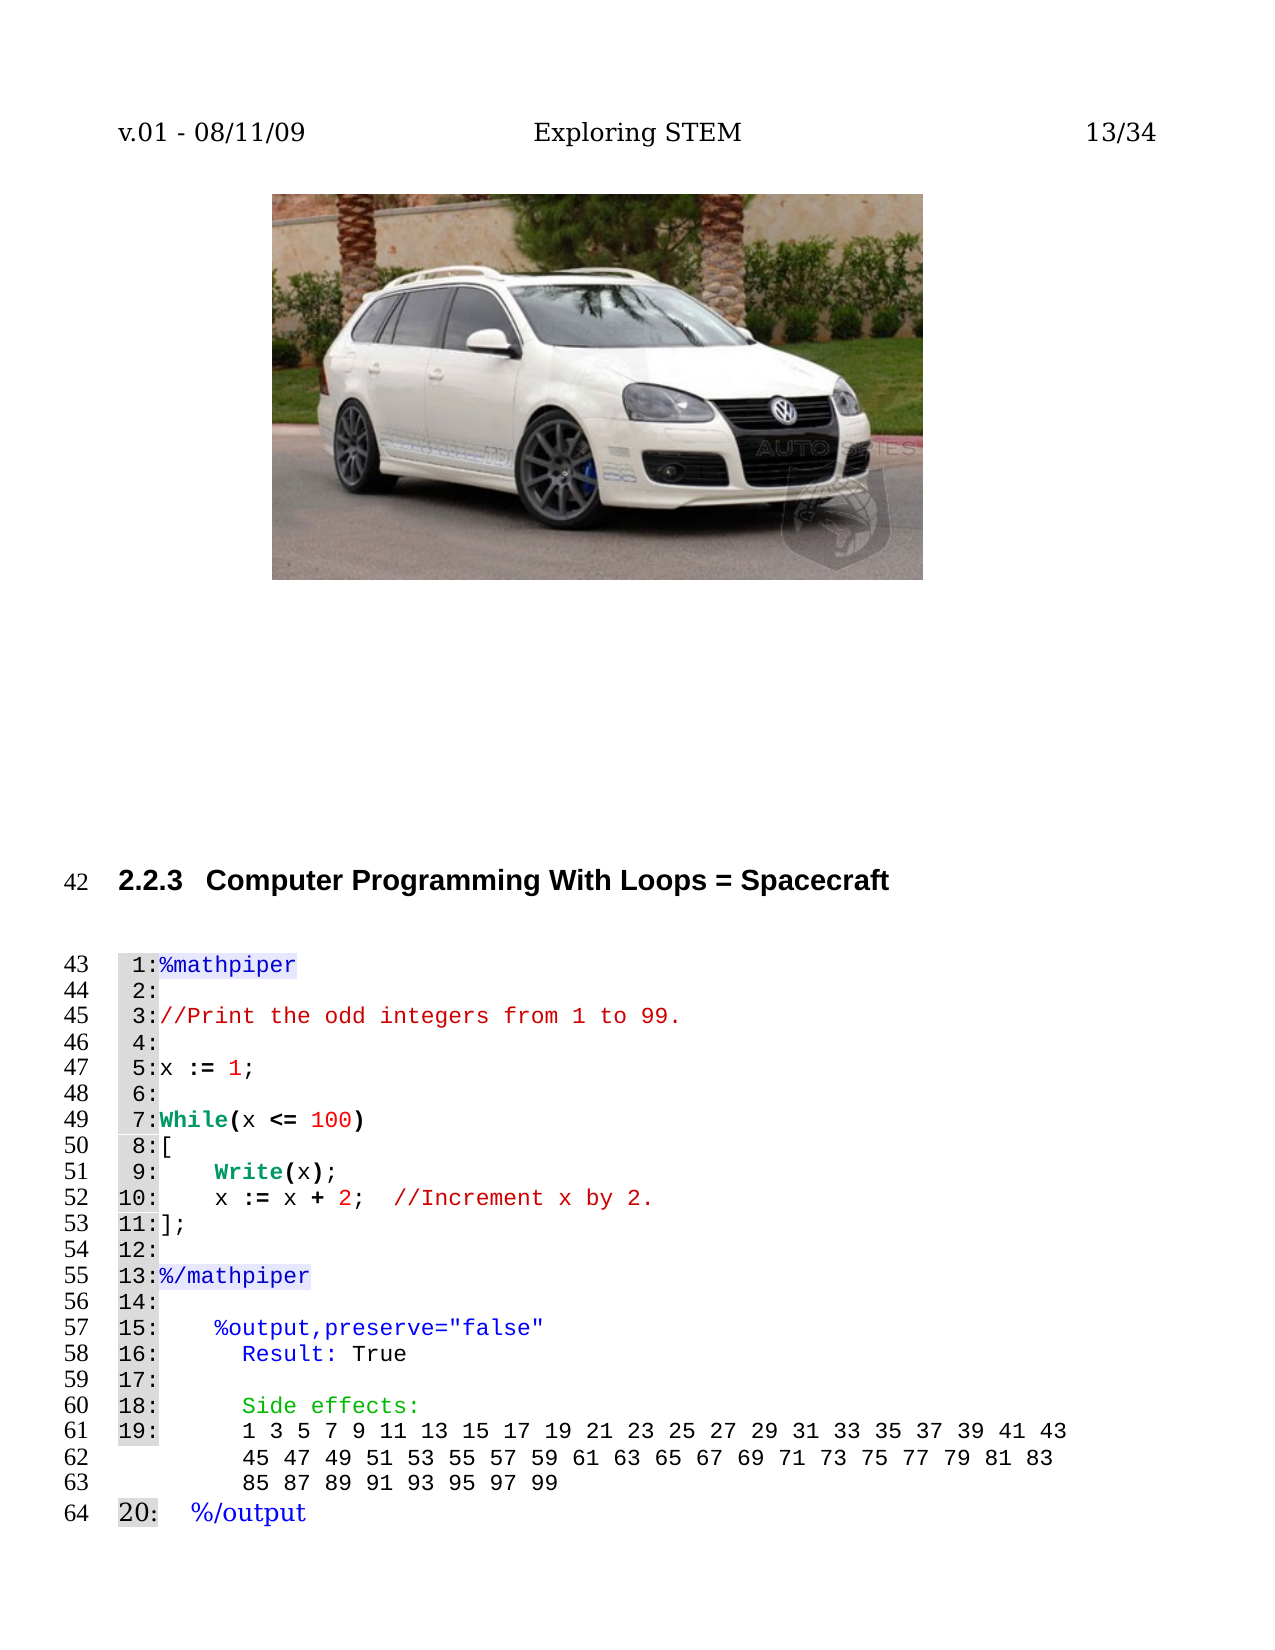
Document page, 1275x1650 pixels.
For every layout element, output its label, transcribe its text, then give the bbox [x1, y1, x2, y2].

text 2: [118, 979, 1157, 1005]
text 45 47 49 51 53 55 57 59 61 63 65 67 69 71 73 75 77 79 81 83 [118, 1446, 1157, 1472]
text 16: Result: True [118, 1342, 1157, 1368]
text 5:x := 1; [118, 1057, 1157, 1083]
text 14: [118, 1290, 1157, 1316]
text 8:[ [118, 1134, 1157, 1161]
text 10: x := x + 2; //Increment x by 2. [118, 1186, 1157, 1212]
subtitle Computer Programming With Loops = Spacecraft [118, 863, 1157, 897]
text 7:While(x <= 100) [118, 1109, 1157, 1134]
text 19: 1 3 5 7 9 11 13 15 17 19 21 23 25 27 29 31 33 35 37 39 41 43 [118, 1420, 1157, 1446]
text 85 87 89 91 93 95 97 99 [118, 1472, 1157, 1498]
text 13:%/mathpiper [118, 1264, 1157, 1290]
text 15: %output,preserve="false" [118, 1316, 1157, 1342]
text 1:%mathpiper [118, 953, 1157, 979]
text 9: Write(x); [118, 1161, 1157, 1186]
text 4: [118, 1031, 1157, 1057]
text 20: %/output [118, 1498, 1157, 1527]
text 17: [118, 1368, 1157, 1394]
text 18: Side effects: [118, 1394, 1157, 1420]
picture [272, 194, 923, 580]
text 3://Print the odd integers from 1 to 99. [118, 1005, 1157, 1031]
text 6: [118, 1083, 1157, 1109]
text 11:]; [118, 1212, 1157, 1238]
text 12: [118, 1238, 1157, 1264]
